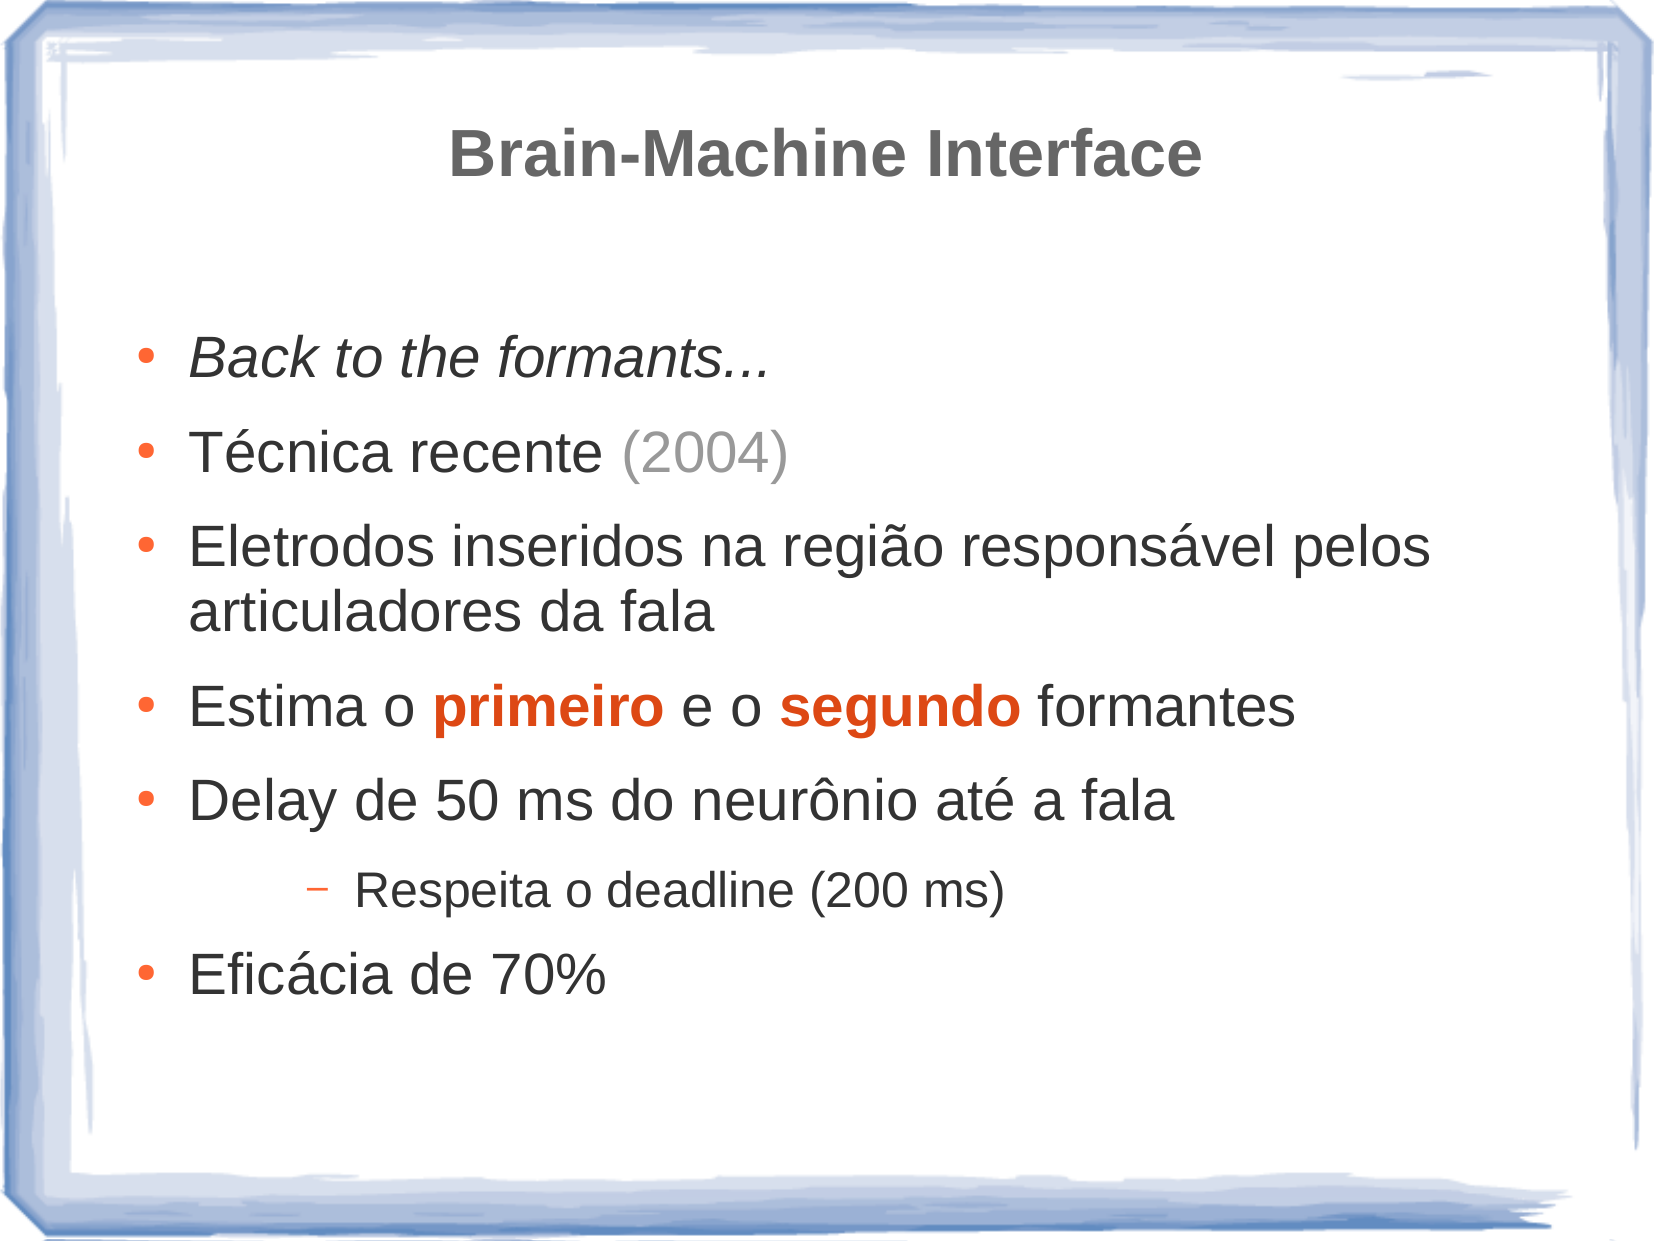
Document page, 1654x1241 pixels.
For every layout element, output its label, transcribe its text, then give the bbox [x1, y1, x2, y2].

picture [0, 0, 1654, 1241]
list Back to the formants... Técnica recente (2004) Eletrodos inseridos na região responsável pelos articuladores da fala Estima o primeiro e o segundo formantes Delay de 50 ms do neurônio até a fala Respeita o deadline (200 ms) Eficácia de 70% [118, 324, 1571, 1045]
title Brain-Machine Interface [82, 49, 1571, 257]
